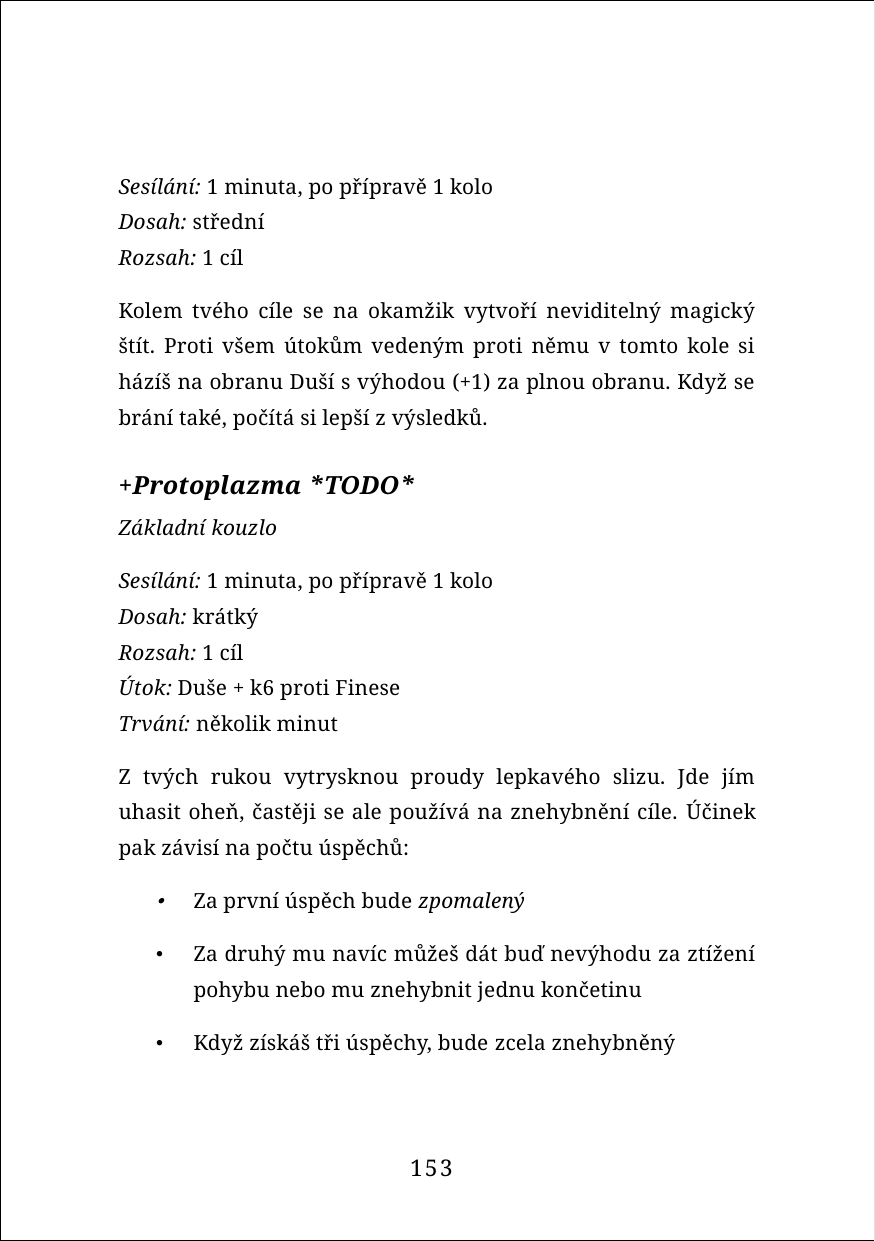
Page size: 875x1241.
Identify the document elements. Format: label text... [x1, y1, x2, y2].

list Když získáš tři úspěchy, bude zcela znehybněný [156, 1028, 756, 1057]
text Základní kouzlo [118, 513, 756, 542]
text Sesílání: 1 minuta, po přípravě 1 kolo Dosah: střední Rozsah: 1 cíl [118, 172, 756, 271]
list Za první úspěch bude zpomalený [156, 886, 756, 915]
text Kolem tvého cíle se na okamžik vytvoří neviditelný magický štít. Proti všem útokům vedeným proti němu v tomto kole si házíš na obranu Duší s výhodou (+1) za plnou obranu. Když se brání také, počítá si lepší z výsledků. [118, 296, 756, 431]
subtitle +Protoplazma *TODO* [118, 468, 756, 502]
list Za druhý mu navíc můžeš dát buď nevýhodu za ztížení pohybu nebo mu znehybnit jednu končetinu [156, 939, 756, 1003]
text Z tvých rukou vytrysknou proudy lepkavého slizu. Jde jím uhasit oheň, častěji se ale používá na znehybnění cíle. Účinek pak závisí na počtu úspěchů: [118, 762, 756, 861]
text Sesílání: 1 minuta, po přípravě 1 kolo Dosah: krátký Rozsah: 1 cíl Útok: Duše + k6 proti Finese Trvání: několik minut [118, 567, 756, 737]
